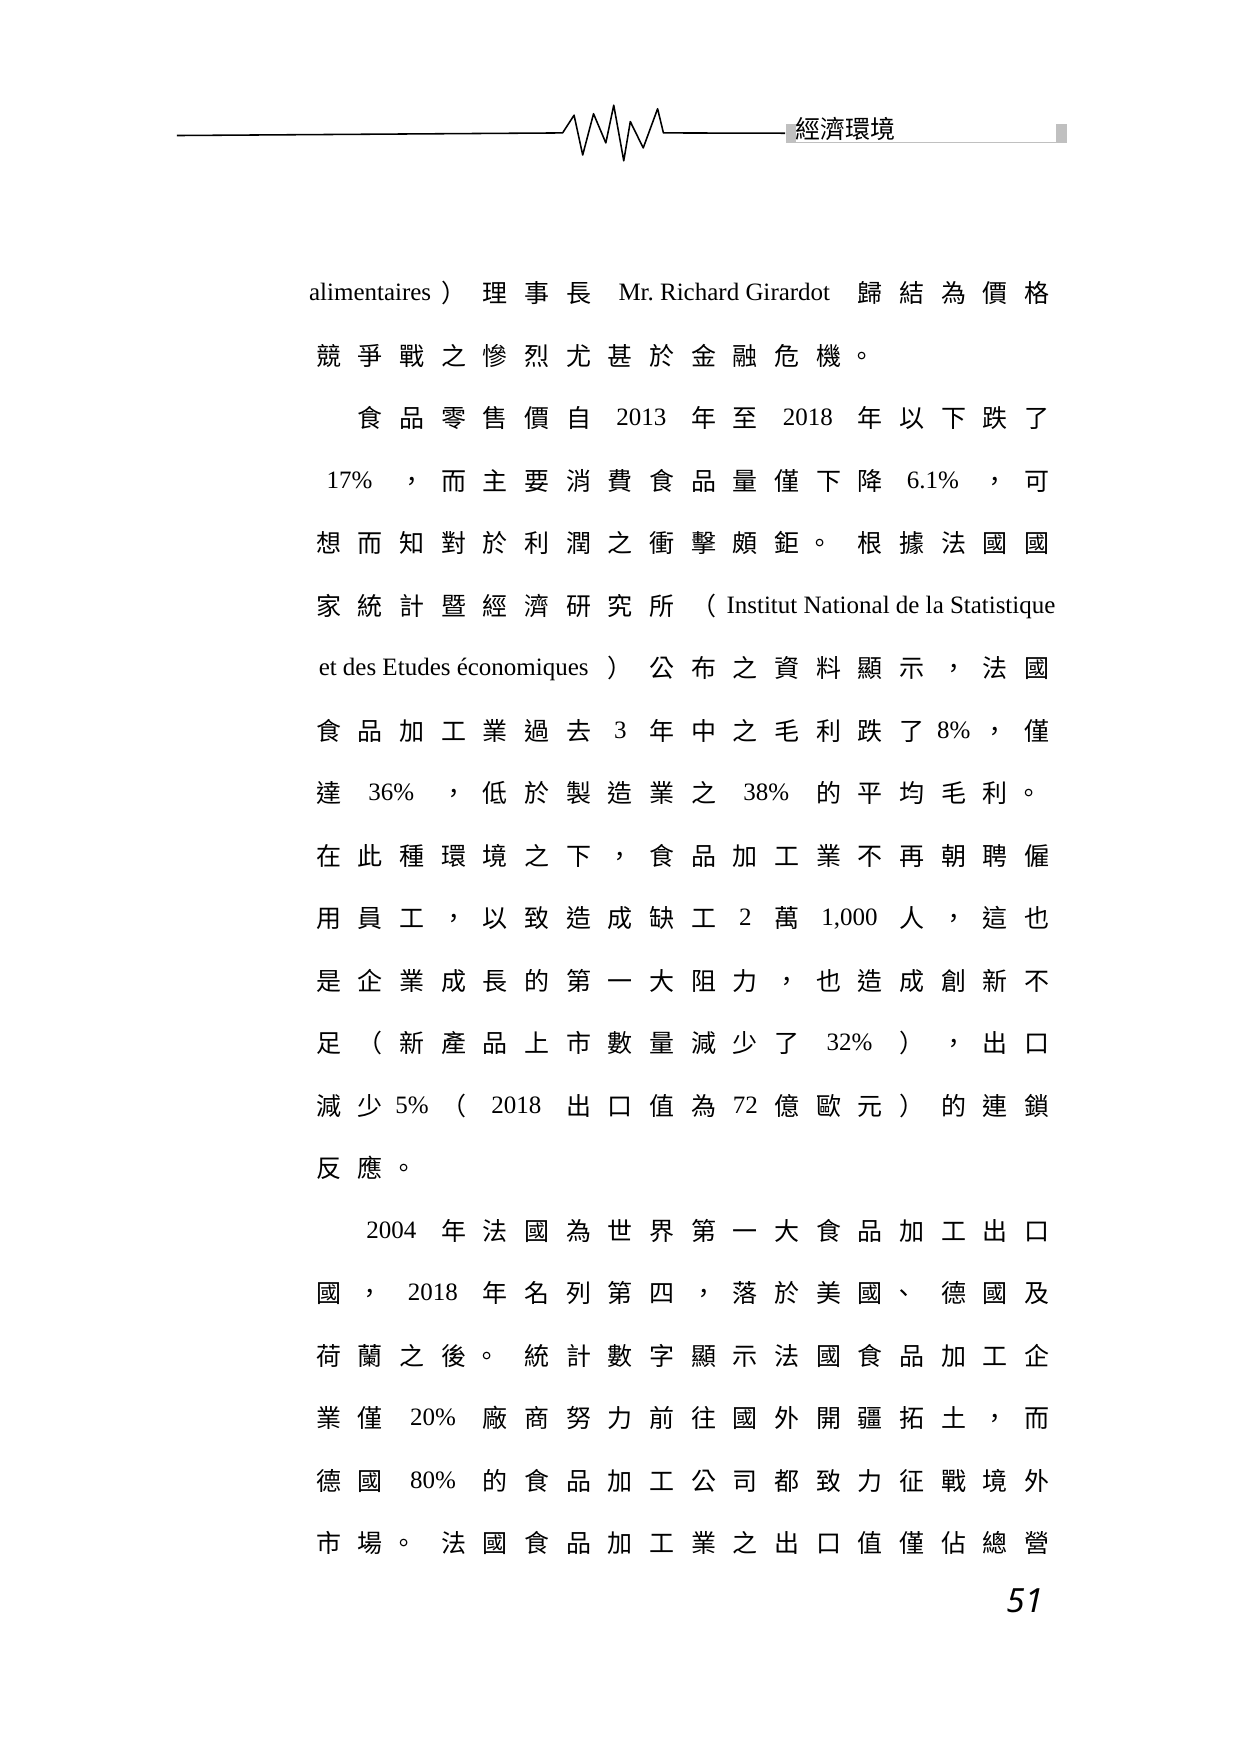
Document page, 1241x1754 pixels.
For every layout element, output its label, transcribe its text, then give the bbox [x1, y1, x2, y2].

text 2004年法國為世界第一大食品加工出口國，2018年名列第四，落於美國、德國及荷蘭之後。統計數字顯示法國食品加工企業僅20%廠商努力前往國外開疆拓土，而德國80%的食品加工公司都致力征戰境外市場。法國食品加工業之出口值僅佔總營 [281, 1188, 1058, 1563]
text 食品零售價自2013年至2018年以下跌了17%，而主要消費食品量僅下降6.1%，可想而知對於利潤之衝擊頗鉅。根據法國國家統計暨經濟研究所（Institut National de la Statistique et des Etudes économiques）公布之資料顯示，法國食品加工業過去3年中之毛利跌了8%，僅達36%，低於製造業之38%的平均毛利。在此種環境之下，食品加工業不再朝聘僱用員工，以致造成缺工2萬1,000人，這也是企業成長的第一大阻力，也造成創新不足（新產品上市數量減少了32%），出口減少5%（2018出口值為72億歐元）的連鎖反應。 [281, 375, 1058, 1188]
text alimentaires）理事長Mr. Richard Girardot歸結為價格競爭戰之慘烈尤甚於金融危機。 [281, 250, 1058, 375]
